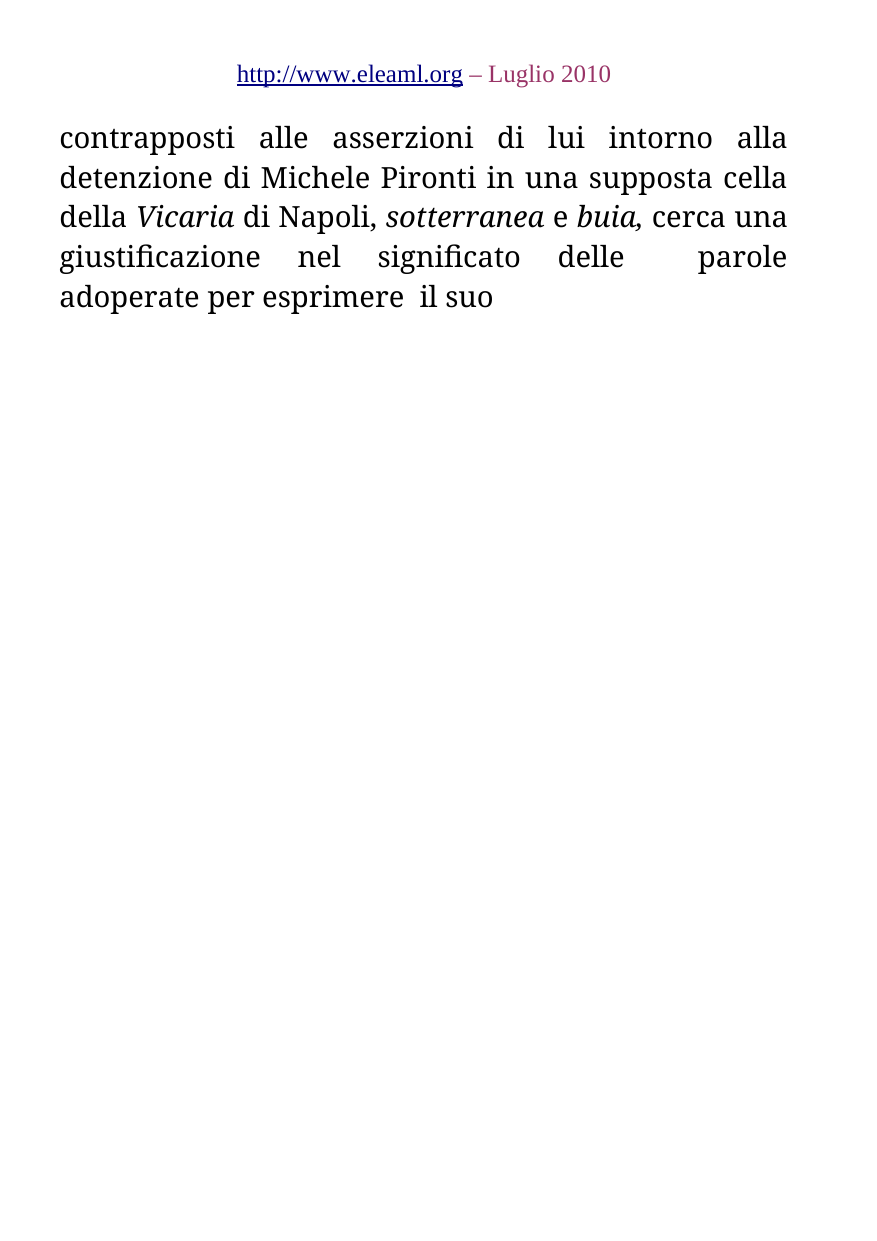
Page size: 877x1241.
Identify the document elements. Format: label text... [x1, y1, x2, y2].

text contrapposti alle asserzioni di lui intorno alla detenzione di Michele Pironti in una supposta cella della Vicaria di Napoli, sotterranea e buia, cerca una giustificazione nel significato delle parole adoperate per esprimere il suo [59, 117, 788, 316]
